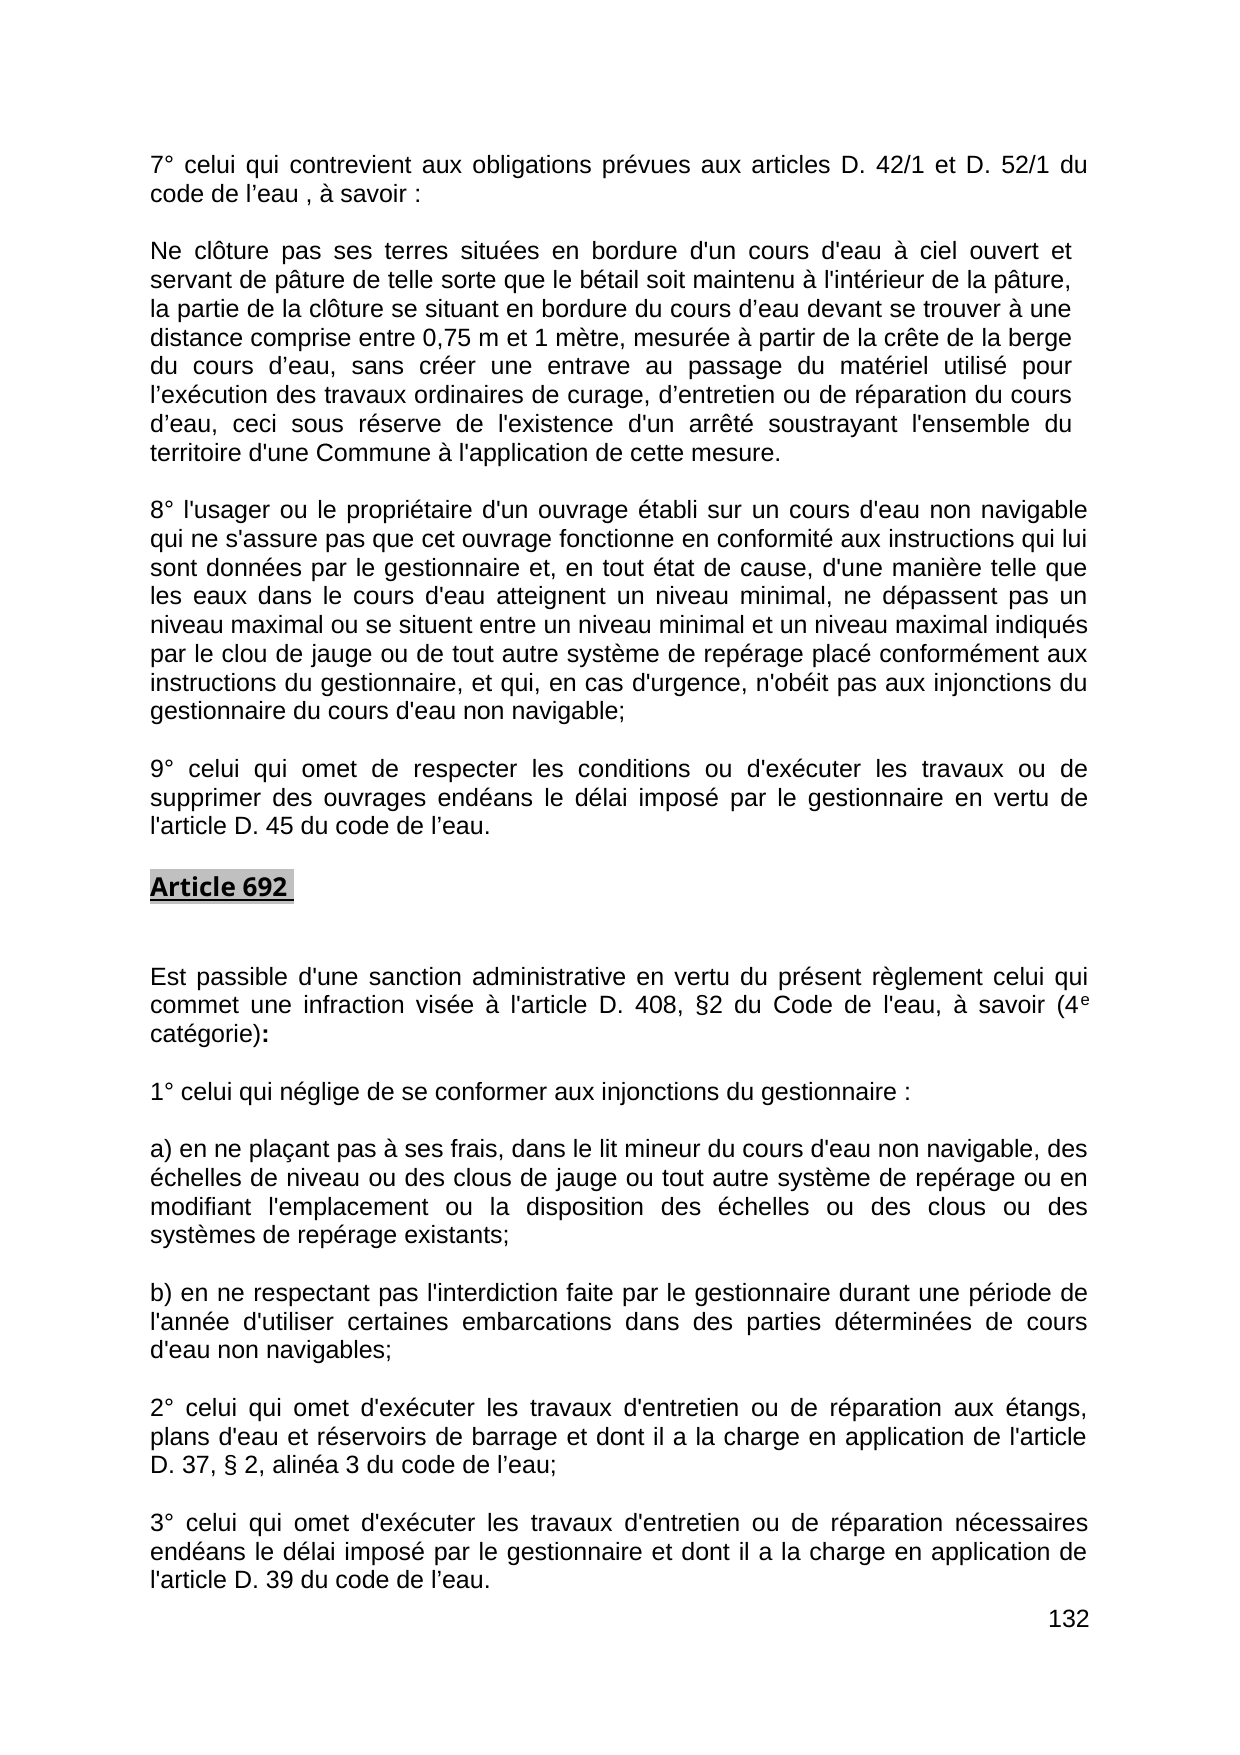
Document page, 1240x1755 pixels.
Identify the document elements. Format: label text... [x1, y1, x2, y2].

text Est passible d'une sanction administrative en vertu du présent règlement celui qui commet une infraction visée à l'article D. 408, §2 du Code de l'eau, à savoir (4e catégorie): [150, 962, 1089, 1048]
text 2° celui qui omet d'exécuter les travaux d'entretien ou de réparation aux étangs, plans d'eau et réservoirs de barrage et dont il a la charge en application de l'article D. 37, § 2, alinéa 3 du code de l’eau; [150, 1393, 1089, 1479]
text a) en ne plaçant pas à ses frais, dans le lit mineur du cours d'eau non navigable, des échelles de niveau ou des clous de jauge ou tout autre système de repérage ou en modifiant l'emplacement ou la disposition des échelles ou des clous ou des systèmes de repérage existants; [150, 1134, 1089, 1249]
text 9° celui qui omet de respecter les conditions ou d'exécuter les travaux ou de supprimer des ouvrages endéans le délai imposé par le gestionnaire en vertu de l'article D. 45 du code de l’eau. [150, 754, 1089, 840]
text 3° celui qui omet d'exécuter les travaux d'entretien ou de réparation nécessaires endéans le délai imposé par le gestionnaire et dont il a la charge en application de l'article D. 39 du code de l’eau. [150, 1508, 1089, 1594]
text 7° celui qui contrevient aux obligations prévues aux articles D. 42/1 et D. 52/1 du code de l’eau , à savoir : [150, 150, 1089, 207]
subtitle Article 692 [150, 869, 1089, 904]
text 8° l'usager ou le propriétaire d'un ouvrage établi sur un cours d'eau non navigable qui ne s'assure pas que cet ouvrage fonctionne en conformité aux instructions qui lui sont données par le gestionnaire et, en tout état de cause, d'une manière telle que les eaux dans le cours d'eau atteignent un niveau minimal, ne dépassent pas un niveau maximal ou se situent entre un niveau minimal et un niveau maximal indiqués par le clou de jauge ou de tout autre système de repérage placé conformément aux instructions du gestionnaire, et qui, en cas d'urgence, n'obéit pas aux injonctions du gestionnaire du cours d'eau non navigable; [150, 495, 1089, 725]
text b) en ne respectant pas l'interdiction faite par le gestionnaire durant une période de l'année d'utiliser certaines embarcations dans des parties déterminées de cours d'eau non navigables; [150, 1278, 1089, 1364]
text 1° celui qui néglige de se conformer aux injonctions du gestionnaire : [150, 1077, 1089, 1105]
text Ne clôture pas ses terres situées en bordure d'un cours d'eau à ciel ouvert et servant de pâture de telle sorte que le bétail soit maintenu à l'intérieur de la pâture, la partie de la clôture se situant en bordure du cours d’eau devant se trouver à une distance comprise entre 0,75 m et 1 mètre, mesurée à partir de la crête de la berge du cours d’eau, sans créer une entrave au passage du matériel utilisé pour l’exécution des travaux ordinaires de curage, d’entretien ou de réparation du cours d’eau, ceci sous réserve de l'existence d'un arrêté soustrayant l'ensemble du territoire d'une Commune à l'application de cette mesure. [150, 236, 1074, 466]
